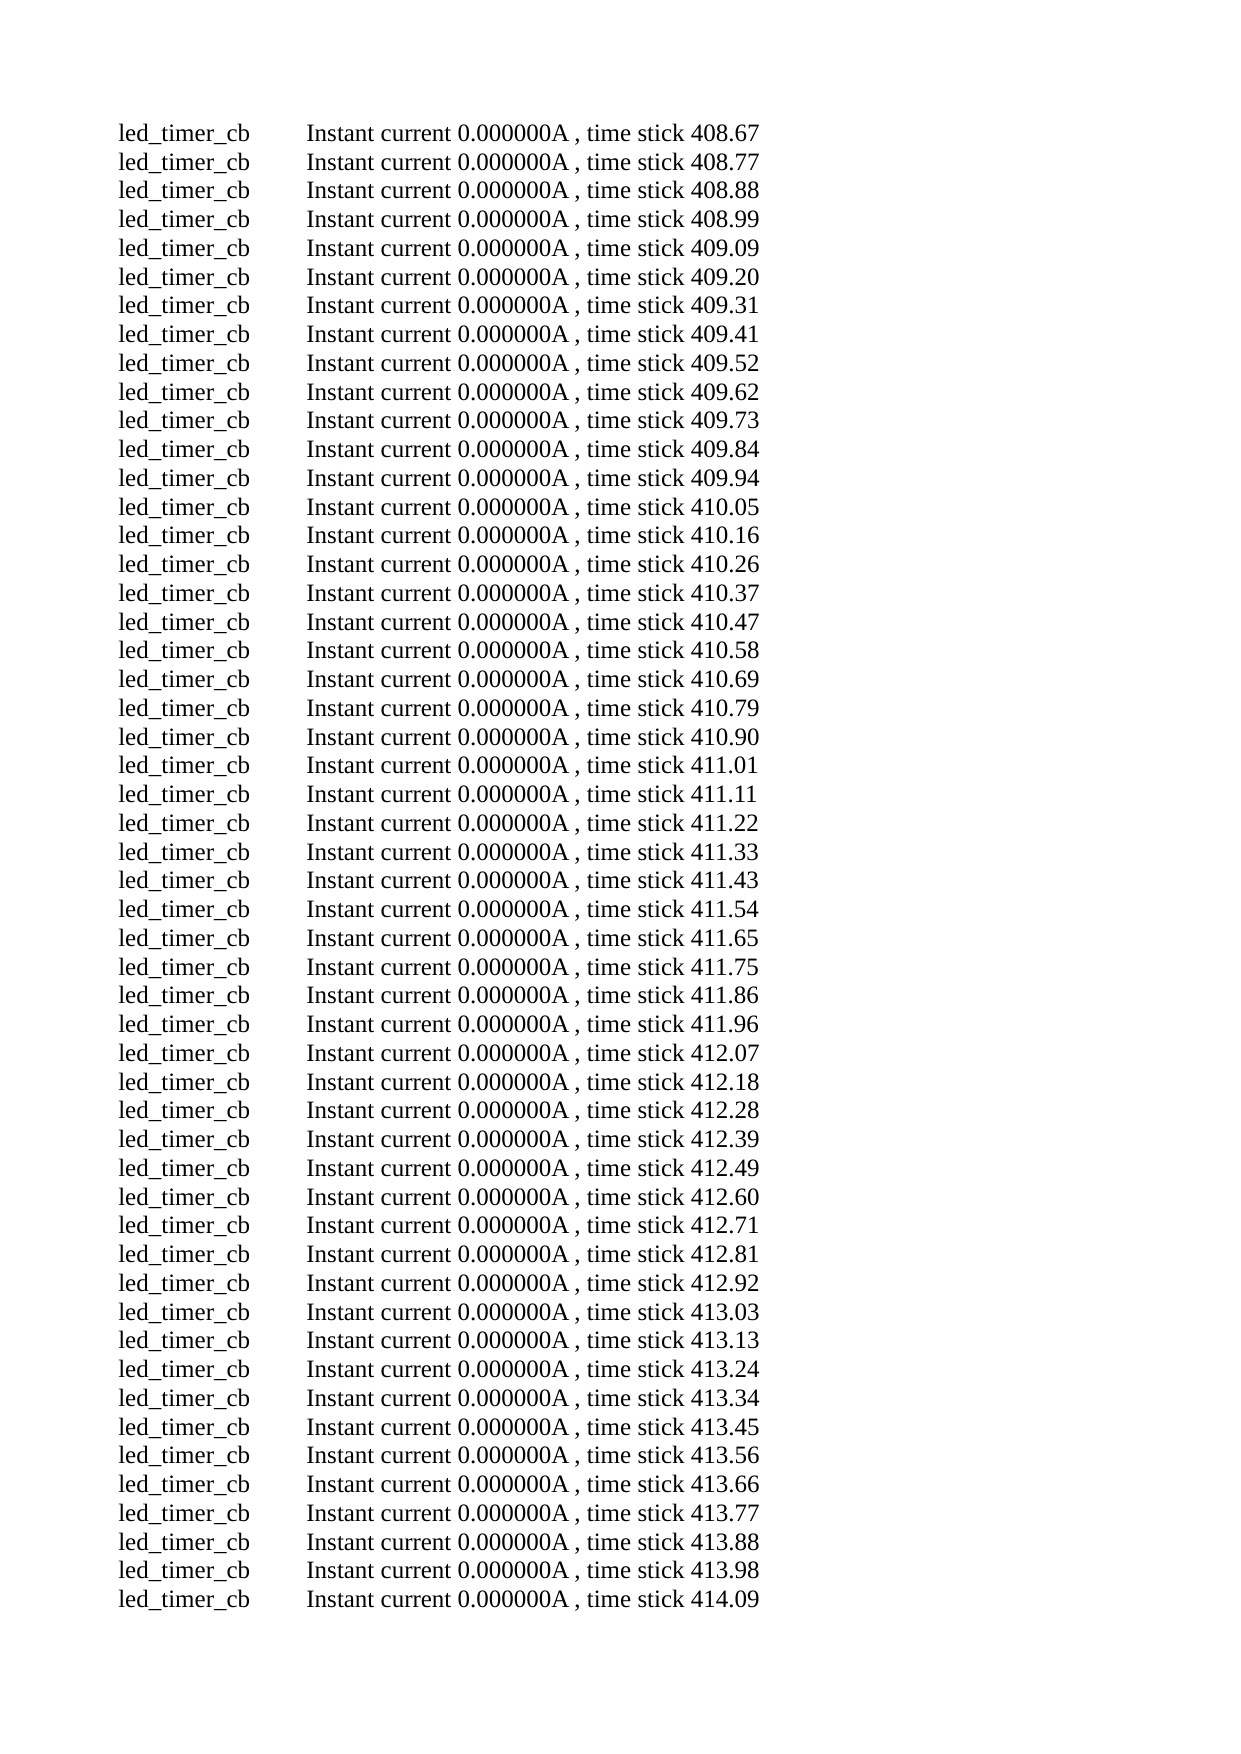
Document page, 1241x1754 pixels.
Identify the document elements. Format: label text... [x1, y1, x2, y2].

text led_timer_cb Instant current 0.000000A , time stick 411.96 [118, 1009, 1122, 1038]
text led_timer_cb Instant current 0.000000A , time stick 408.77 [118, 147, 1122, 176]
text led_timer_cb Instant current 0.000000A , time stick 409.73 [118, 406, 1122, 434]
text led_timer_cb Instant current 0.000000A , time stick 413.88 [118, 1527, 1122, 1556]
text led_timer_cb Instant current 0.000000A , time stick 413.98 [118, 1556, 1122, 1584]
text led_timer_cb Instant current 0.000000A , time stick 412.60 [118, 1182, 1122, 1211]
text led_timer_cb Instant current 0.000000A , time stick 410.90 [118, 722, 1122, 751]
text led_timer_cb Instant current 0.000000A , time stick 413.24 [118, 1354, 1122, 1383]
text led_timer_cb Instant current 0.000000A , time stick 412.81 [118, 1239, 1122, 1268]
text led_timer_cb Instant current 0.000000A , time stick 409.31 [118, 291, 1122, 319]
text led_timer_cb Instant current 0.000000A , time stick 409.62 [118, 377, 1122, 406]
text led_timer_cb Instant current 0.000000A , time stick 412.92 [118, 1268, 1122, 1297]
text led_timer_cb Instant current 0.000000A , time stick 411.01 [118, 751, 1122, 779]
text led_timer_cb Instant current 0.000000A , time stick 412.49 [118, 1153, 1122, 1182]
text led_timer_cb Instant current 0.000000A , time stick 411.75 [118, 952, 1122, 981]
text led_timer_cb Instant current 0.000000A , time stick 413.66 [118, 1469, 1122, 1498]
text led_timer_cb Instant current 0.000000A , time stick 410.47 [118, 607, 1122, 636]
text led_timer_cb Instant current 0.000000A , time stick 408.99 [118, 204, 1122, 233]
text led_timer_cb Instant current 0.000000A , time stick 412.07 [118, 1038, 1122, 1067]
text led_timer_cb Instant current 0.000000A , time stick 411.43 [118, 866, 1122, 894]
text led_timer_cb Instant current 0.000000A , time stick 411.86 [118, 981, 1122, 1009]
text led_timer_cb Instant current 0.000000A , time stick 413.34 [118, 1383, 1122, 1412]
text led_timer_cb Instant current 0.000000A , time stick 413.56 [118, 1441, 1122, 1469]
text led_timer_cb Instant current 0.000000A , time stick 409.41 [118, 319, 1122, 348]
text led_timer_cb Instant current 0.000000A , time stick 409.94 [118, 463, 1122, 492]
text led_timer_cb Instant current 0.000000A , time stick 413.13 [118, 1326, 1122, 1354]
text led_timer_cb Instant current 0.000000A , time stick 410.79 [118, 693, 1122, 722]
text led_timer_cb Instant current 0.000000A , time stick 410.16 [118, 521, 1122, 549]
text led_timer_cb Instant current 0.000000A , time stick 409.09 [118, 233, 1122, 262]
text led_timer_cb Instant current 0.000000A , time stick 410.05 [118, 492, 1122, 521]
text led_timer_cb Instant current 0.000000A , time stick 409.20 [118, 262, 1122, 291]
text led_timer_cb Instant current 0.000000A , time stick 409.52 [118, 348, 1122, 377]
text led_timer_cb Instant current 0.000000A , time stick 408.88 [118, 176, 1122, 204]
text led_timer_cb Instant current 0.000000A , time stick 410.58 [118, 636, 1122, 664]
text led_timer_cb Instant current 0.000000A , time stick 411.11 [118, 779, 1122, 808]
text led_timer_cb Instant current 0.000000A , time stick 410.69 [118, 664, 1122, 693]
text led_timer_cb Instant current 0.000000A , time stick 411.22 [118, 808, 1122, 837]
text led_timer_cb Instant current 0.000000A , time stick 408.67 [118, 118, 1122, 147]
text led_timer_cb Instant current 0.000000A , time stick 413.45 [118, 1412, 1122, 1441]
text led_timer_cb Instant current 0.000000A , time stick 412.39 [118, 1124, 1122, 1153]
text led_timer_cb Instant current 0.000000A , time stick 414.09 [118, 1584, 1122, 1613]
text led_timer_cb Instant current 0.000000A , time stick 409.84 [118, 434, 1122, 463]
text led_timer_cb Instant current 0.000000A , time stick 410.37 [118, 578, 1122, 607]
text led_timer_cb Instant current 0.000000A , time stick 411.65 [118, 923, 1122, 952]
text led_timer_cb Instant current 0.000000A , time stick 412.28 [118, 1096, 1122, 1124]
text led_timer_cb Instant current 0.000000A , time stick 413.03 [118, 1297, 1122, 1326]
text led_timer_cb Instant current 0.000000A , time stick 410.26 [118, 549, 1122, 578]
text led_timer_cb Instant current 0.000000A , time stick 413.77 [118, 1498, 1122, 1527]
text led_timer_cb Instant current 0.000000A , time stick 411.33 [118, 837, 1122, 866]
text led_timer_cb Instant current 0.000000A , time stick 411.54 [118, 894, 1122, 923]
text led_timer_cb Instant current 0.000000A , time stick 412.18 [118, 1067, 1122, 1096]
text led_timer_cb Instant current 0.000000A , time stick 412.71 [118, 1211, 1122, 1239]
